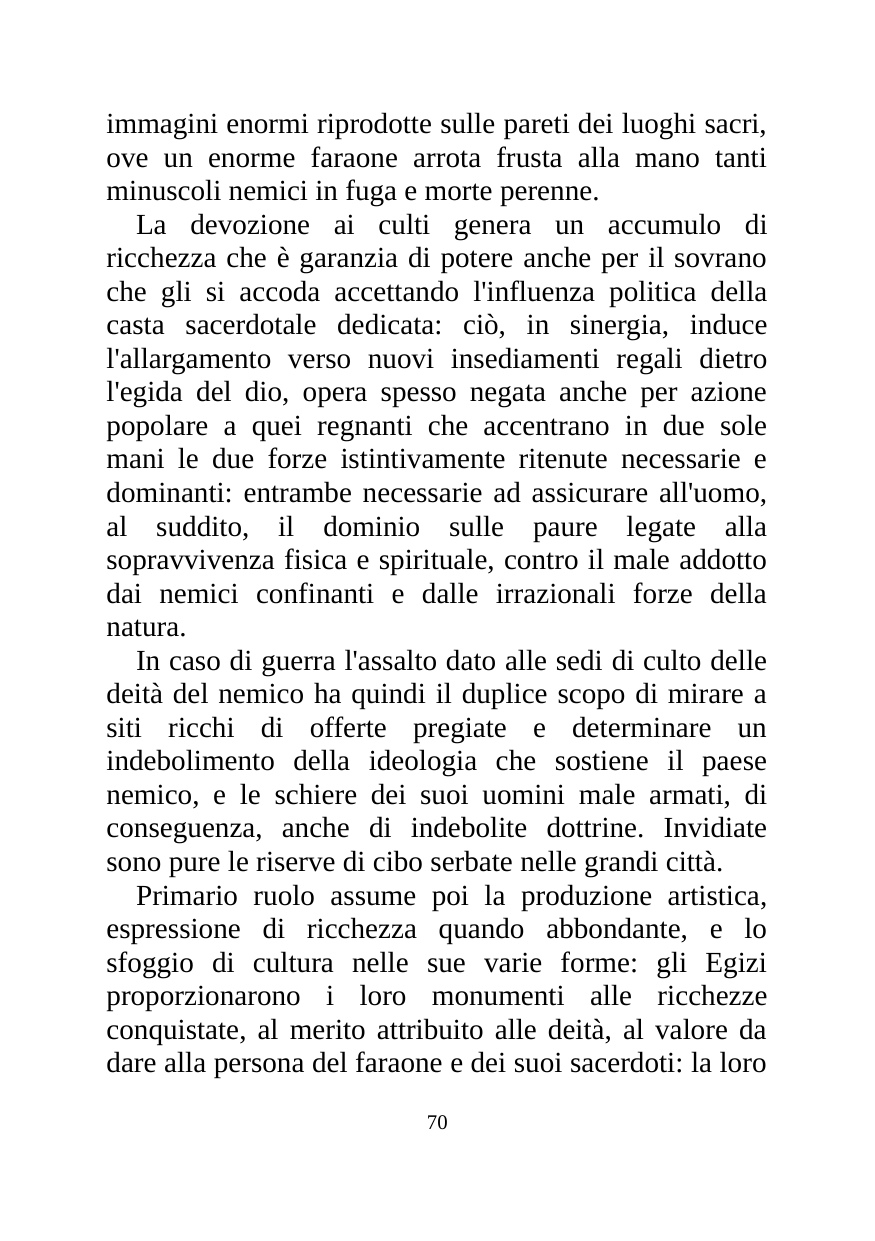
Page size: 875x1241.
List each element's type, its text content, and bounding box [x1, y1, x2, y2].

text In caso di guerra l'assalto dato alle sedi di culto delle deità del nemico ha quindi il duplice scopo di mirare a siti ricchi di offerte pregiate e determinare un indebolimento della ideologia che sostiene il paese nemico, e le schiere dei suoi uomini male armati, di conseguenza, anche di indebolite dottrine. Invidiate sono pure le riserve di cibo serbate nelle grandi città. [106, 643, 768, 878]
text immagini enormi riprodotte sulle pareti dei luoghi sacri, ove un enorme faraone arrota frusta alla mano tanti minuscoli nemici in fuga e morte perenne. [106, 106, 768, 207]
text La devozione ai culti genera un accumulo di ricchezza che è garanzia di potere anche per il sovrano che gli si accoda accettando l'influenza politica della casta sacerdotale dedicata: ciò, in sinergia, induce l'allargamento verso nuovi insediamenti regali dietro l'egida del dio, opera spesso negata anche per azione popolare a quei regnanti che accentrano in due sole mani le due forze istintivamente ritenute necessarie e dominanti: entrambe necessarie ad assicurare all'uomo, al suddito, il dominio sulle paure legate alla sopravvivenza fisica e spirituale, contro il male addotto dai nemici confinanti e dalle irrazionali forze della natura. [106, 207, 768, 643]
text Primario ruolo assume poi la produzione artistica, espressione di ricchezza quando abbondante, e lo sfoggio di cultura nelle sue varie forme: gli Egizi proporzionarono i loro monumenti alle ricchezze conquistate, al merito attribuito alle deità, al valore da dare alla persona del faraone e dei suoi sacerdoti: la loro [106, 878, 768, 1079]
